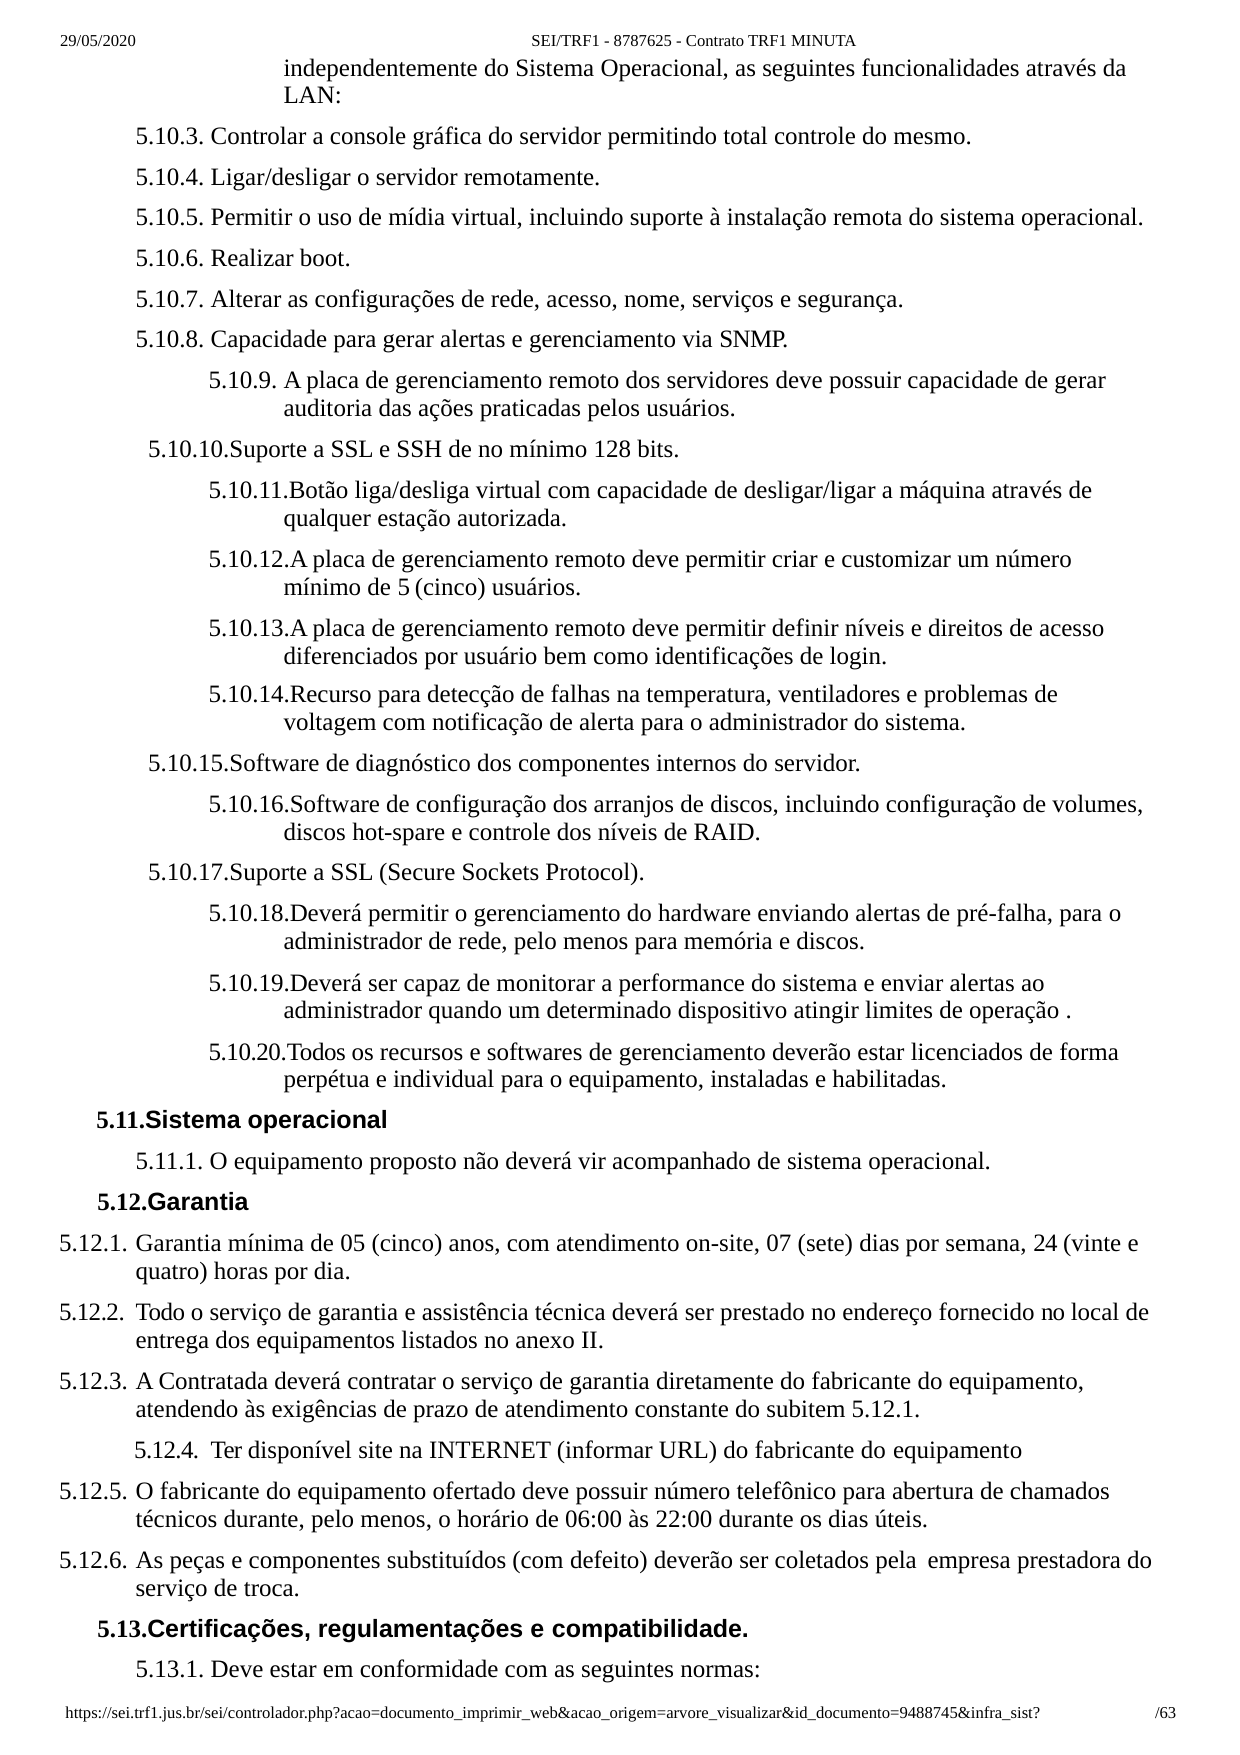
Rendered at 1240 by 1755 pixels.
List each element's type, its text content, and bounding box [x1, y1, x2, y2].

list A placa de gerenciamento remoto dos servidores deve possuir capacidade de gerar auditoria das ações praticadas pelos usuários. [208, 366, 1155, 422]
list Capacidade para gerar alertas e gerenciamento via SNMP. [135, 324, 1189, 353]
list Realizar boot. [135, 243, 1189, 272]
list Botão liga/desliga virtual com capacidade de desligar/ligar a máquina através de qualquer estação autorizada. [208, 475, 1156, 532]
list O fabricante do equipamento ofertado deve possuir número telefônico para abertura de chamados técnicos durante, pelo menos, o horário de 06:00 às 22:00 durante os dias úteis. [62, 1476, 1156, 1533]
list As peças e componentes substituídos (com defeito) deverão ser coletados pela empresa prestadora do serviço de troca. [62, 1545, 1156, 1602]
list Recurso para detecção de falhas na temperatura, ventiladores e problemas de voltagem com notificação de alerta para o administrador do sistema. [208, 679, 1156, 736]
list A placa de gerenciamento remoto deve permitir criar e customizar um número mínimo de 5 (cinco) usuários. [208, 544, 1156, 601]
list A Contratada deverá contratar o serviço de garantia diretamente do fabricante do equipamento, atendendo às exigências de prazo de atendimento constante do subitem 5.12.1. [62, 1366, 1156, 1423]
text 5.11.1. O equipamento proposto não deverá vir acompanhado de sistema operacional. [135, 1146, 1189, 1175]
list Garantia mínima de 05 (cinco) anos, com atendimento on-site, 07 (sete) dias por semana, 24 (vinte e quatro) horas por dia. [62, 1228, 1156, 1284]
list Alterar as configurações de rede, acesso, nome, serviços e segurança. [135, 284, 1189, 313]
subtitle Sistema operacional [118, 1105, 1189, 1134]
subtitle Garantia [119, 1187, 1189, 1216]
list independentemente do Sistema Operacional, as seguintes funcionalidades através da LAN: [208, 53, 1156, 109]
list Suporte a SSL (Secure Sockets Protocol). [148, 857, 1189, 886]
list A placa de gerenciamento remoto deve permitir definir níveis e direitos de acesso diferenciados por usuário bem como identificações de login. [208, 613, 1156, 670]
list Controlar a console gráfica do servidor permitindo total controle do mesmo. [135, 121, 1189, 150]
list Ter disponível site na INTERNET (informar URL) do fabricante do equipamento [137, 1435, 1189, 1463]
list Deverá permitir o gerenciamento do hardware enviando alertas de pré-falha, para o administrador de rede, pelo menos para memória e discos. [208, 898, 1155, 955]
list Todos os recursos e softwares de gerenciamento deverão estar licenciados de forma perpétua e individual para o equipamento, instaladas e habilitadas. [208, 1037, 1156, 1093]
list Deve estar em conformidade com as seguintes normas: [135, 1654, 1189, 1683]
list Ligar/desligar o servidor remotamente. [135, 162, 1189, 191]
list Software de configuração dos arranjos de discos, incluindo configuração de volumes, discos hot-spare e controle dos níveis de RAID. [208, 789, 1156, 845]
list Suporte a SSL e SSH de no mínimo 128 bits. [148, 434, 1189, 463]
list Todo o serviço de garantia e assistência técnica deverá ser prestado no endereço fornecido no local de entrega dos equipamentos listados no anexo II. [62, 1297, 1156, 1354]
list Deverá ser capaz de monitorar a performance do sistema e enviar alertas ao administrador quando um determinado dispositivo atingir limites de operação . [208, 968, 1155, 1024]
list Software de diagnóstico dos componentes internos do servidor. [148, 748, 1189, 776]
list Permitir o uso de mídia virtual, incluindo suporte à instalação remota do sistema operacional. [135, 202, 1189, 231]
subtitle Certificações, regulamentações e compatibilidade. [119, 1614, 1189, 1642]
